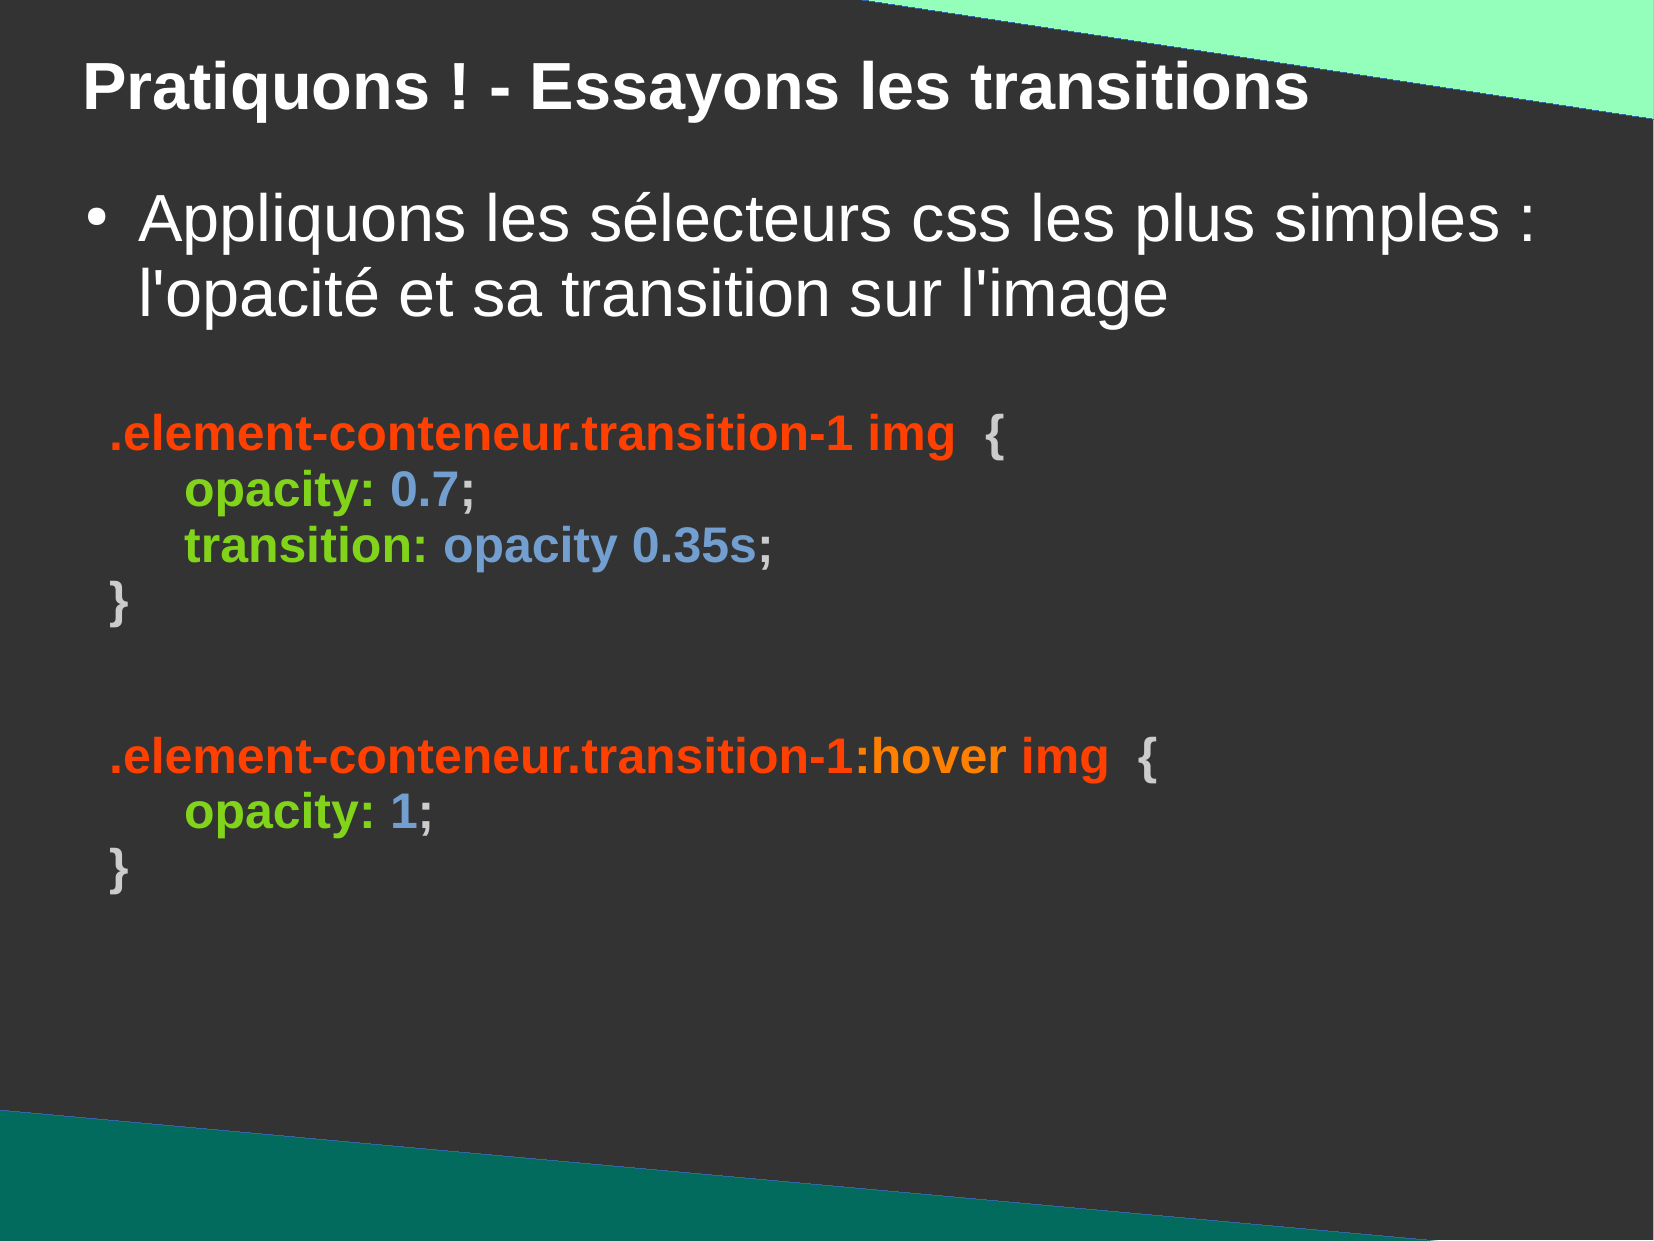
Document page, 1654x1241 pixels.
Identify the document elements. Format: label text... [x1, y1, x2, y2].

text_box [862, 0, 1654, 120]
list Appliquons les sélecteurs css les plus simples : l'opacité et sa transition sur l'image [67, 180, 1607, 378]
text_box .element-conteneur.transition-1:hover img { opacity: 1; } [94, 720, 1465, 922]
text_box .element-conteneur.transition-1 img { opacity: 0.7; transition: opacity 0.35s; } [94, 398, 1111, 650]
title Pratiquons ! - Essayons les transitions [82, 49, 1630, 199]
